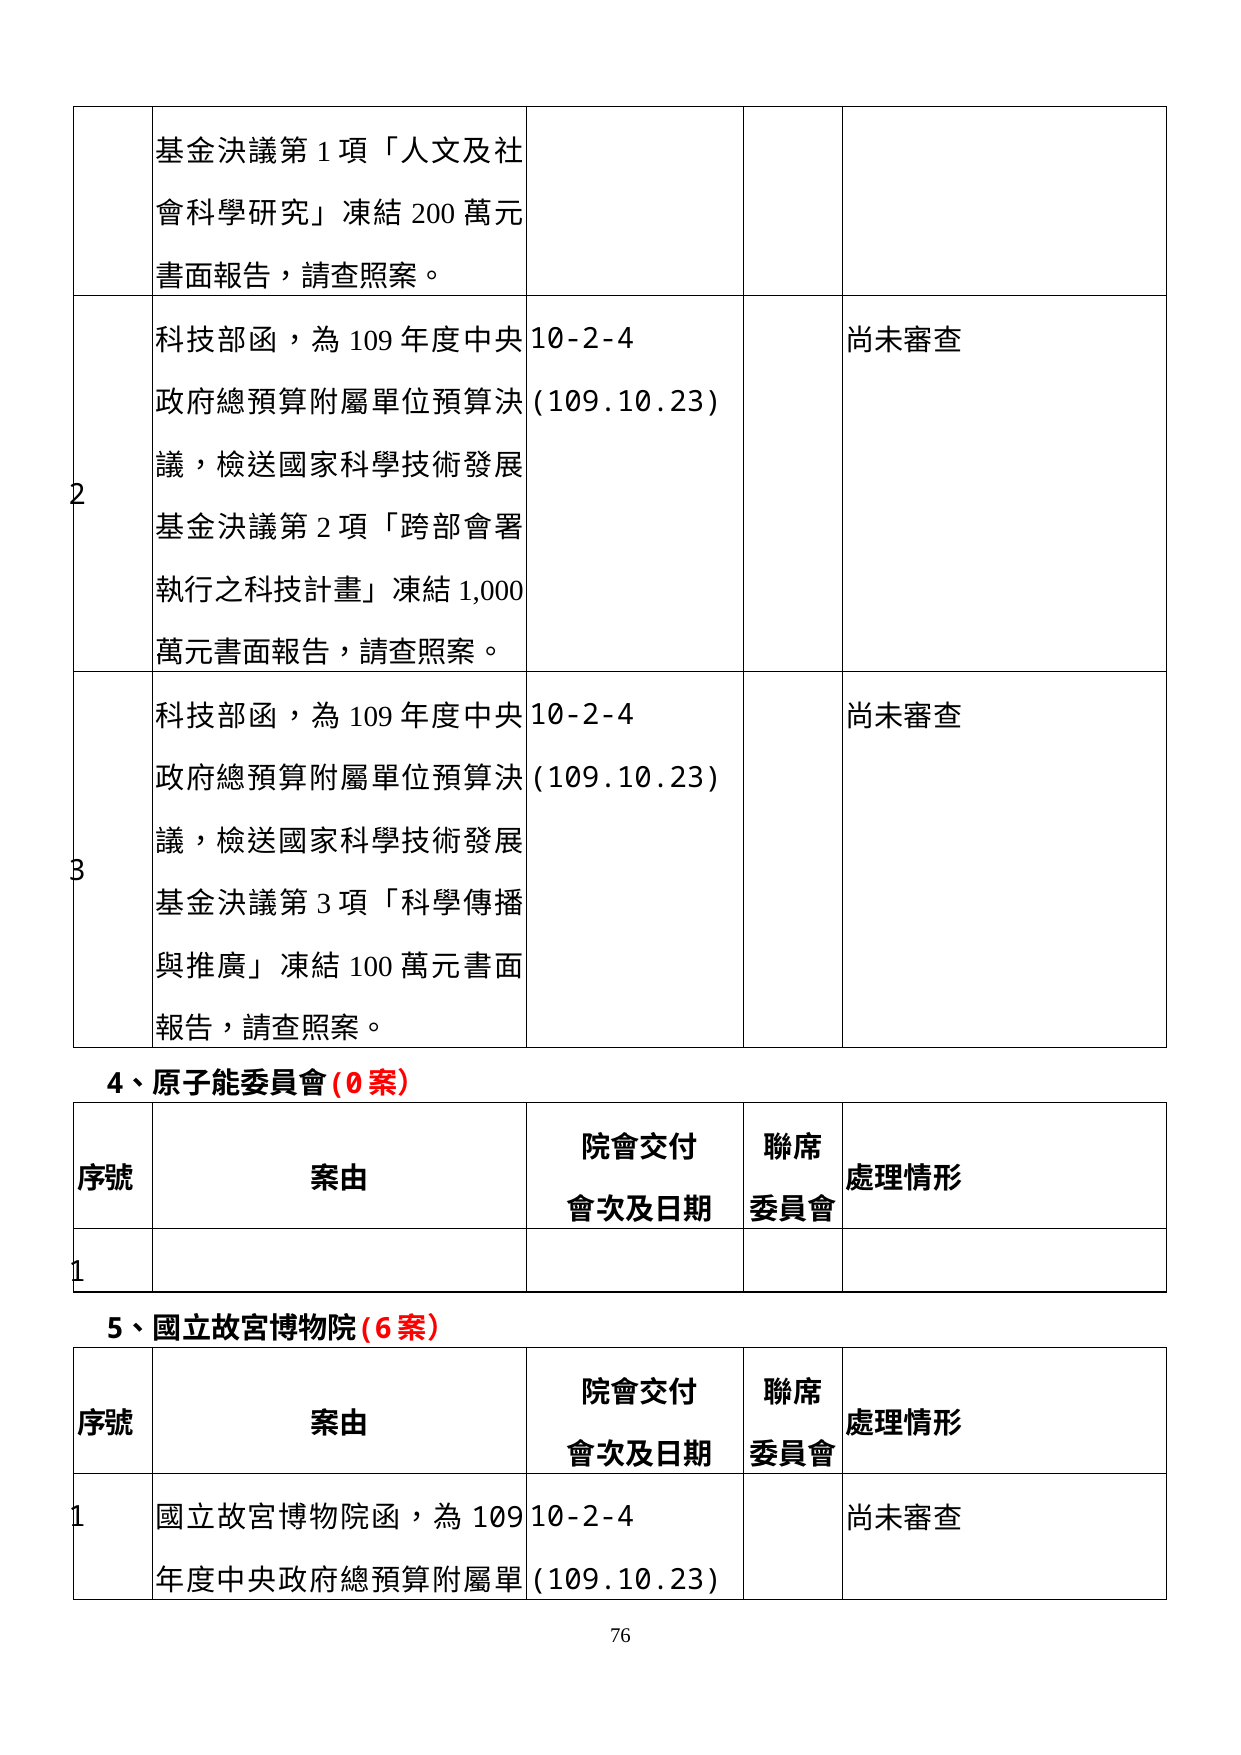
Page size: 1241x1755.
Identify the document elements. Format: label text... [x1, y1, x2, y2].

table_cell [74, 870, 81, 878]
table_cell 科技部函，為109年度中央政府總預算附屬單位預算決議，檢送國家科學技術發展基金決議第3項「科學傳播與推廣」凍結100萬元書面報告，請查照案。 [153, 672, 526, 1047]
table_cell [74, 672, 152, 1047]
table_cell [74, 107, 152, 294]
table_cell [74, 1474, 152, 1599]
table_cell 國立故宮博物院函，為109年度中央政府總預算附屬單 [153, 1474, 526, 1599]
table_cell 10-2-4 (109.10.23) [527, 672, 743, 1047]
table_header 處理情形 [843, 1348, 1166, 1473]
text 4、原子能委員會(0案） [74, 1060, 1166, 1102]
table_cell [744, 1474, 842, 1599]
table_header 案由 [153, 1103, 526, 1228]
table_cell [744, 107, 842, 294]
table_header 序號 [74, 1103, 152, 1228]
table_cell [744, 672, 842, 1047]
table_cell [74, 296, 152, 671]
table_cell 10-2-4 (109.10.23) [527, 1474, 743, 1599]
table_cell [527, 1229, 743, 1291]
text 5、國立故宮博物院(6案） [74, 1305, 1166, 1347]
table_header 院會交付 會次及日期 [527, 1103, 743, 1228]
table_cell 尚未審查 [843, 296, 1166, 671]
table_header 案由 [153, 1348, 526, 1473]
table_cell 科技部函，為109年度中央政府總預算附屬單位預算決議，檢送國家科學技術發展基金決議第2項「跨部會署執行之科技計畫」凍結1,000萬元書面報告，請查照案。 [153, 296, 526, 671]
table_cell [527, 107, 743, 294]
table_header 院會交付 會次及日期 [527, 1348, 743, 1473]
table_cell [843, 1229, 1166, 1291]
table_header 序號 [74, 1348, 152, 1473]
table_cell 基金決議第1項「人文及社會科學研究」凍結200萬元書面報告，請查照案。 [153, 107, 526, 294]
table_cell 10-2-4 (109.10.23) [527, 296, 743, 671]
table_header 處理情形 [843, 1103, 1166, 1228]
table_cell [153, 1229, 526, 1291]
table_cell 尚未審查 [843, 672, 1166, 1047]
table_cell [74, 1229, 152, 1291]
table_cell [74, 861, 80, 868]
table_cell 尚未審查 [843, 1474, 1166, 1599]
table_cell [74, 485, 80, 497]
table_header 聯席 委員會 [744, 1348, 842, 1473]
table_cell [744, 1229, 842, 1291]
table_header 聯席 委員會 [744, 1103, 842, 1228]
table_cell [744, 296, 842, 671]
table_cell [843, 107, 1166, 294]
